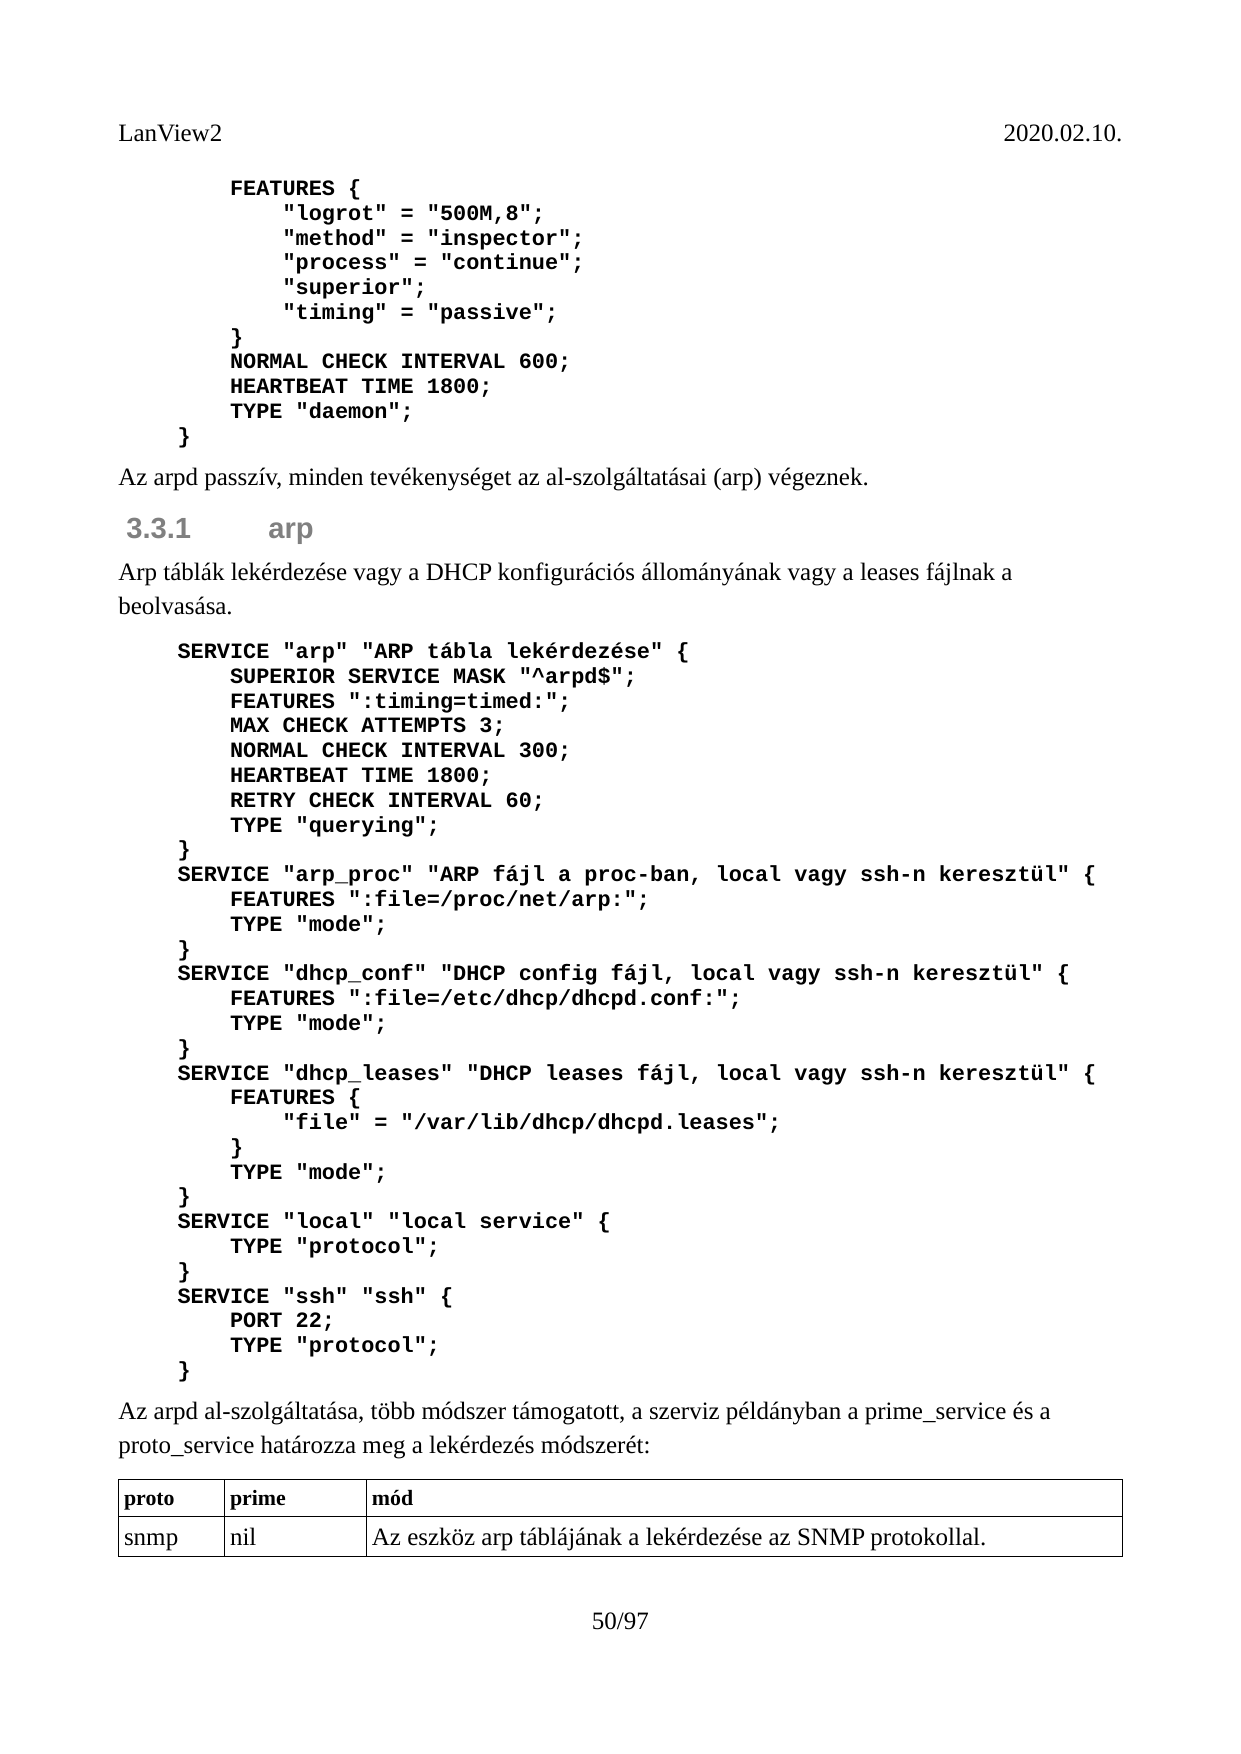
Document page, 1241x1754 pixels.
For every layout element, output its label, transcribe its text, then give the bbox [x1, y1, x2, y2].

table_cell snmp [119, 1517, 224, 1556]
text SERVICE "arp" "ARP tábla lekérdezése" { SUPERIOR SERVICE MASK "^arpd$"; FEATURES ":timing=timed:"; MAX CHECK ATTEMPTS 3; NORMAL CHECK INTERVAL 300; HEARTBEAT TIME 1800; RETRY CHECK INTERVAL 60; TYPE "querying"; } [177, 640, 1122, 863]
table_cell nil [225, 1517, 366, 1556]
table_header prime [225, 1480, 366, 1516]
text SERVICE "arp_proc" "ARP fájl a proc-ban, local vagy ssh-n keresztül" { FEATURES ":file=/proc/net/arp:"; TYPE "mode"; } SERVICE "dhcp_conf" "DHCP config fájl, local vagy ssh-n keresztül" { FEATURES ":file=/etc/dhcp/dhcpd.conf:"; TYPE "mode"; } SERVICE "dhcp_leases" "DHCP leases fájl, local vagy ssh-n keresztül" { FEATURES { "file" = "/var/lib/dhcp/dhcpd.leases"; } TYPE "mode"; } SERVICE "local" "local service" { TYPE "protocol"; } SERVICE "ssh" "ssh" { PORT 22; TYPE "protocol"; } [177, 863, 1122, 1384]
subtitle arp [118, 511, 1122, 544]
text Az arpd passzív, minden tevékenységet az al-szolgáltatásai (arp) végeznek. [118, 462, 1122, 490]
text Arp táblák lekérdezése vagy a DHCP konfigurációs állományának vagy a leases fájlnak a beolvasása. [118, 557, 1122, 620]
text FEATURES { "logrot" = "500M,8"; "method" = "inspector"; "process" = "continue"; "superior"; "timing" = "passive"; } NORMAL CHECK INTERVAL 600; HEARTBEAT TIME 1800; TYPE "daemon"; } [177, 177, 1122, 450]
table_header mód [367, 1480, 1122, 1516]
table_header proto [119, 1480, 224, 1516]
text Az arpd al-szolgáltatása, több módszer támogatott, a szerviz példányban a prime_service és a proto_service határozza meg a lekérdezés módszerét: [118, 1396, 1122, 1459]
table_cell Az eszköz arp táblájának a lekérdezése az SNMP protokollal. [367, 1517, 1122, 1556]
